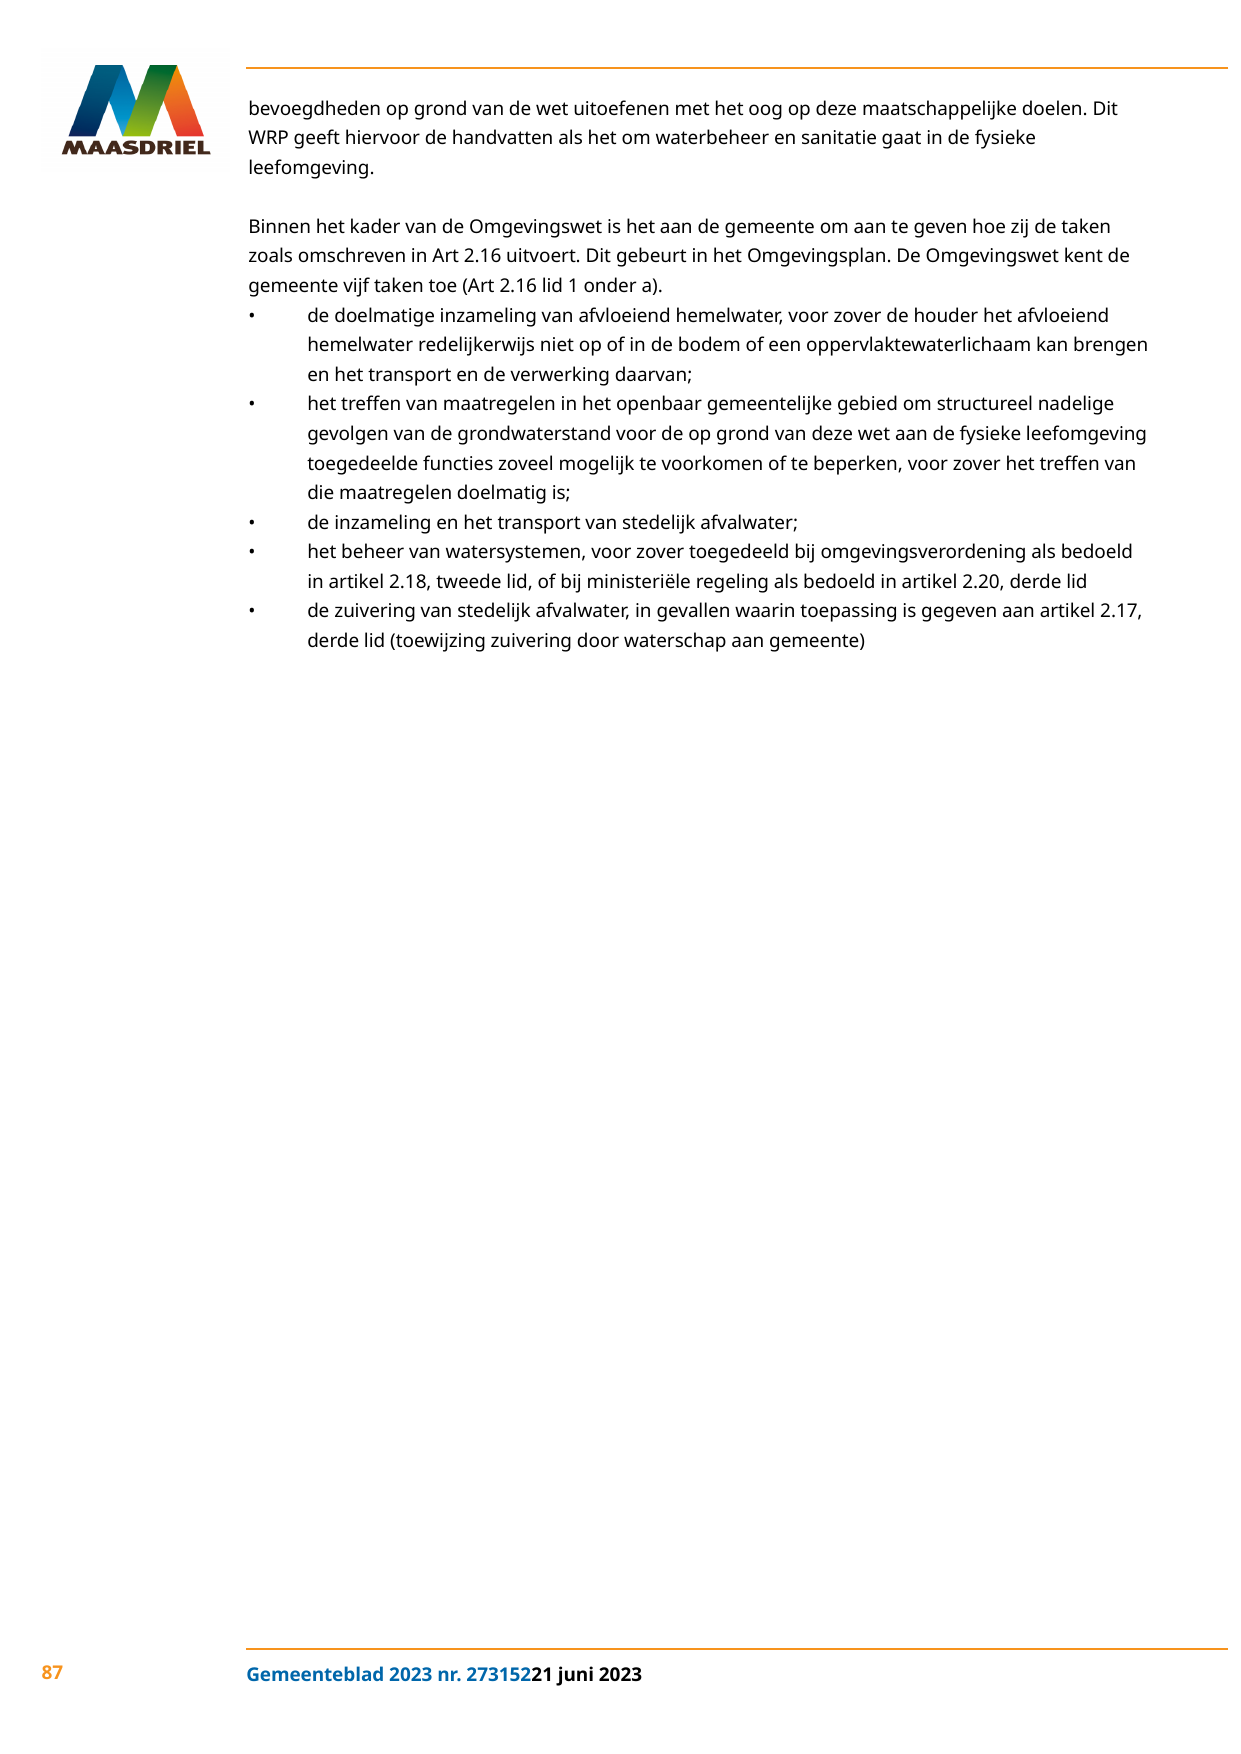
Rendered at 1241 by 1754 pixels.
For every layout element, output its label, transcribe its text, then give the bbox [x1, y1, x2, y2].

picture [41, 47, 231, 172]
list het beheer van watersystemen, voor zover toegedeeld bij omgevingsverordening als bedoeld in artikel 2.18, tweede lid, of bij ministeriële regeling als bedoeld in artikel 2.20, derde lid [248, 538, 1152, 594]
list de doelmatige inzameling van afvloeiend hemelwater, voor zover de houder het afvloeiend hemelwater redelijkerwijs niet op of in de bodem of een oppervlaktewaterlichaam kan brengen en het transport en de verwerking daarvan; [248, 302, 1152, 387]
text Binnen het kader van de Omgevingswet is het aan de gemeente om aan te geven hoe zij de taken zoals omschreven in Art 2.16 uitvoert. Dit gebeurt in het Omgevingsplan. De Omgevingswet kent de gemeente vijf taken toe (Art 2.16 lid 1 onder a). [248, 213, 1152, 298]
text bevoegdheden op grond van de wet uitoefenen met het oog op deze maatschappelijke doelen. Dit WRP geeft hiervoor de handvatten als het om waterbeheer en sanitatie gaat in de fysieke leefomgeving. [248, 95, 1152, 180]
list de zuivering van stedelijk afvalwater, in gevallen waarin toepassing is gegeven aan artikel 2.17, derde lid (toewijzing zuivering door waterschap aan gemeente) [248, 598, 1152, 653]
list het treffen van maatregelen in het openbaar gemeentelijke gebied om structureel nadelige gevolgen van de grondwaterstand voor de op grond van deze wet aan de fysieke leefomgeving toegedeelde functies zoveel mogelijk te voorkomen of te beperken, voor zover het treffen van die maatregelen doelmatig is; [248, 391, 1152, 505]
list de inzameling en het transport van stedelijk afvalwater; [248, 509, 1152, 535]
